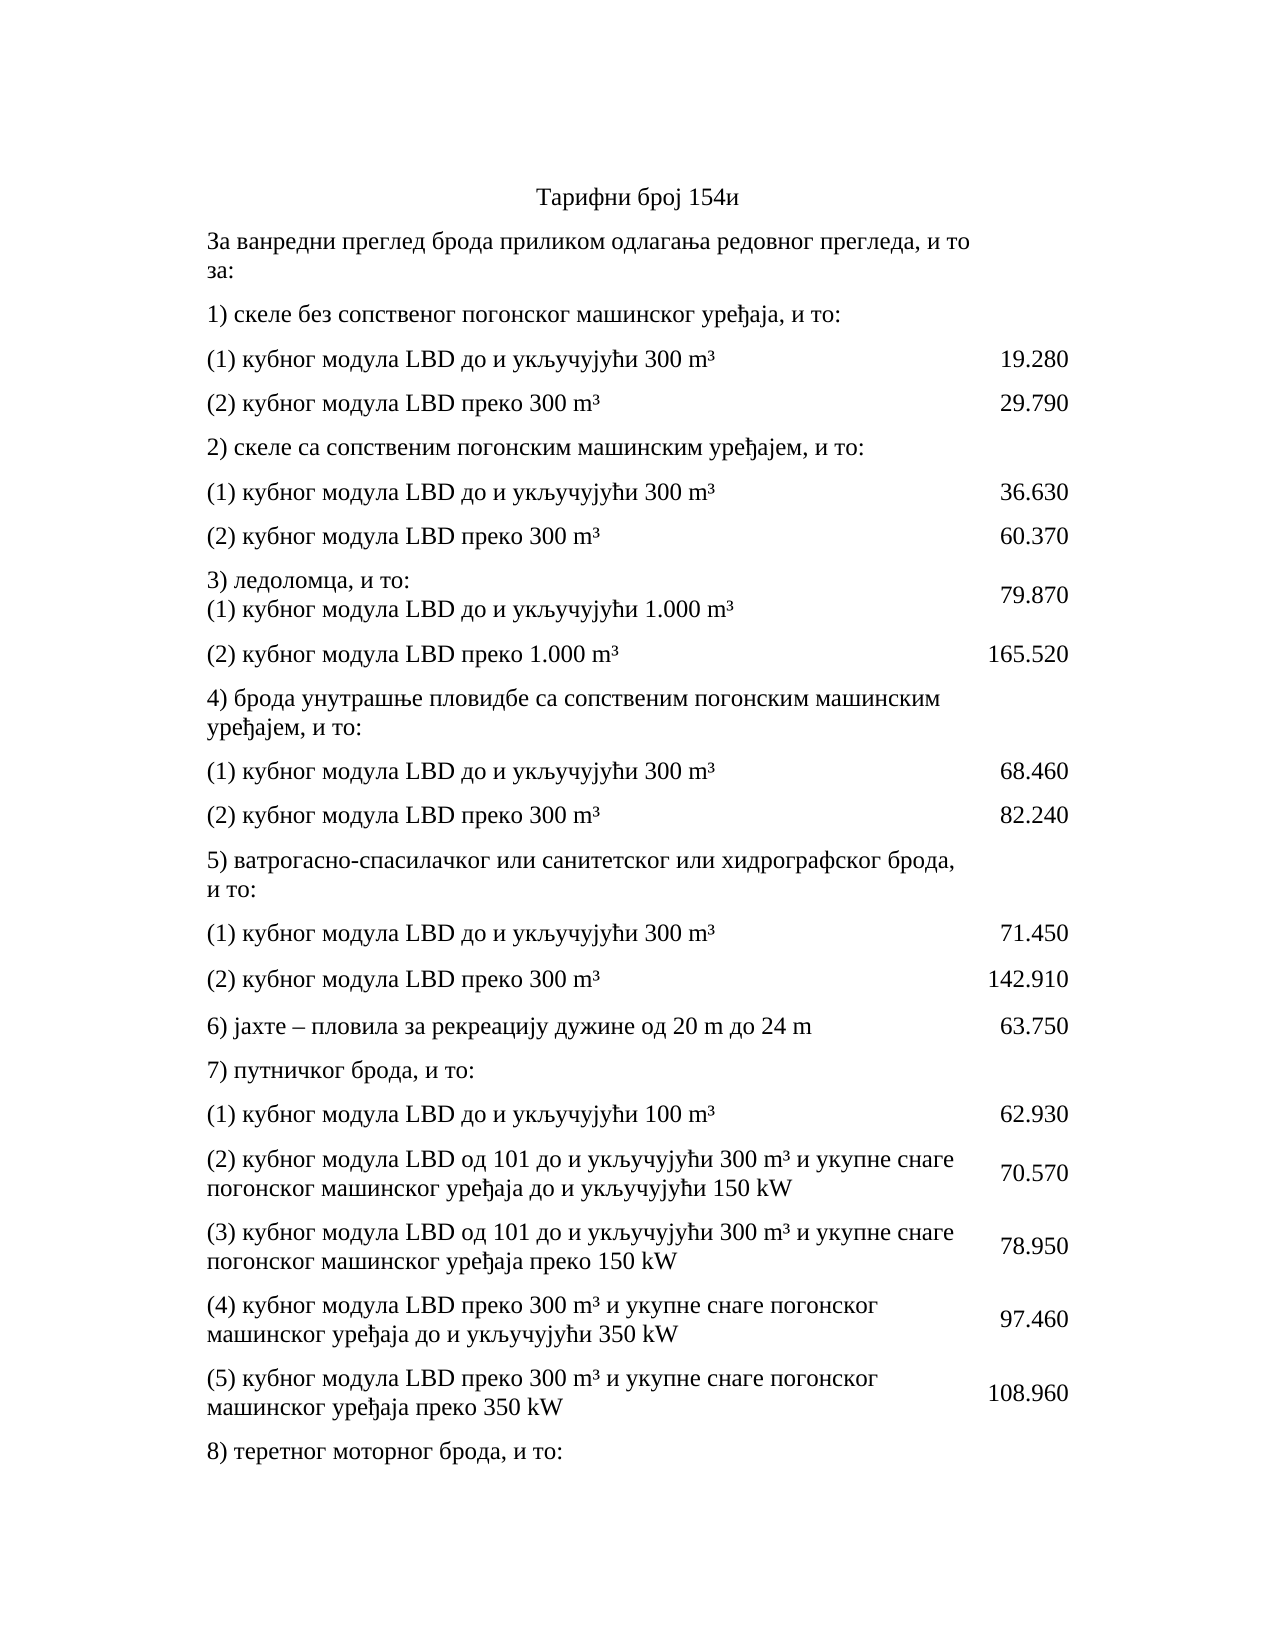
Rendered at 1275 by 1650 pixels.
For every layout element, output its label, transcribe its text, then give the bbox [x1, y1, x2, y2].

table_cell 6) јахте – пловила за рекреацију дужине од 20 m до 24 m [199, 1003, 979, 1047]
table_cell (2) кубног модула LBD преко 300 m³ [199, 380, 979, 424]
table_cell (1) кубног модула LBD до и укључујући 300 m³ [199, 469, 979, 513]
table_cell 60.370 [979, 513, 1076, 558]
table_cell 82.240 [979, 793, 1076, 837]
table_cell 97.460 [979, 1283, 1076, 1356]
table_cell За ванредни преглед брода приликом одлагања редовног прегледа, и то за: [199, 218, 979, 291]
table_cell 7) путничког брода, и то: [199, 1048, 979, 1092]
table_cell (1) кубног модула LBD до и укључујући 300 m³ [199, 336, 979, 380]
table_cell (3) кубног модула LBD од 101 до и укључујући 300 m³ и укупне снаге погонског машинског уређаја преко 150 kW [199, 1209, 979, 1282]
table_cell 5) ватрогасно-спасилачког или санитетског или хидрографског брода, и то: [199, 837, 979, 910]
table_cell 165.520 [979, 631, 1076, 675]
table_cell [979, 837, 1076, 910]
table_cell [979, 675, 1076, 748]
table_cell 2) скеле са сопственим погонским машинским уређајем, и то: [199, 425, 979, 469]
table_cell (1) кубног модула LBD до и укључујући 100 m³ [199, 1092, 979, 1136]
table_cell 4) брода унутрашње пловидбе са сопственим погонским машинским уређајем, и то: [199, 675, 979, 748]
table_cell [979, 1429, 1076, 1473]
table_cell [979, 291, 1076, 336]
table_cell [979, 218, 1076, 291]
table_cell [979, 1048, 1076, 1092]
table_cell 8) теретног моторног брода, и то: [199, 1429, 979, 1473]
table_cell (5) кубног модула LBD преко 300 m³ и укупне снаге погонског машинског уређаја преко 350 kW [199, 1356, 979, 1429]
table_cell 142.910 [979, 955, 1076, 1003]
table_cell 36.630 [979, 469, 1076, 513]
table_cell 62.930 [979, 1092, 1076, 1136]
table_cell 63.750 [979, 1003, 1076, 1047]
table_cell 68.460 [979, 748, 1076, 793]
table_cell (1) кубног модула LBD до и укључујући 300 m³ [199, 748, 979, 793]
table_cell 71.450 [979, 910, 1076, 954]
table_cell 108.960 [979, 1356, 1076, 1429]
table_cell (2) кубног модула LBD преко 300 m³ [199, 793, 979, 837]
table_cell 3) ледоломца, и то: (1) кубног модула LBD до и укључујући 1.000 m³ [199, 558, 979, 631]
table_cell 1) скеле без сопственог погонског машинског уређаја, и то: [199, 291, 979, 336]
table_cell (2) кубног модула LBD преко 300 m³ [199, 513, 979, 558]
table_cell (2) кубног модула LBD од 101 до и укључујући 300 m³ и укупне снаге погонског машинског уређаја до и укључујући 150 kW [199, 1136, 979, 1209]
table_cell (4) кубног модула LBD преко 300 m³ и укупне снаге погонског машинског уређаја до и укључујући 350 kW [199, 1283, 979, 1356]
table_cell 79.870 [979, 558, 1076, 631]
table_cell 19.280 [979, 336, 1076, 380]
table_cell [979, 425, 1076, 469]
table_cell 29.790 [979, 380, 1076, 424]
table_cell 78.950 [979, 1209, 1076, 1282]
table_cell (2) кубног модула LBD преко 1.000 m³ [199, 631, 979, 675]
table_header Тарифни број 154и [199, 174, 1076, 218]
table_cell (1) кубног модула LBD до и укључујући 300 m³ [199, 910, 979, 954]
table_cell 70.570 [979, 1136, 1076, 1209]
table_cell (2) кубног модула LBD преко 300 m³ [199, 955, 979, 1003]
